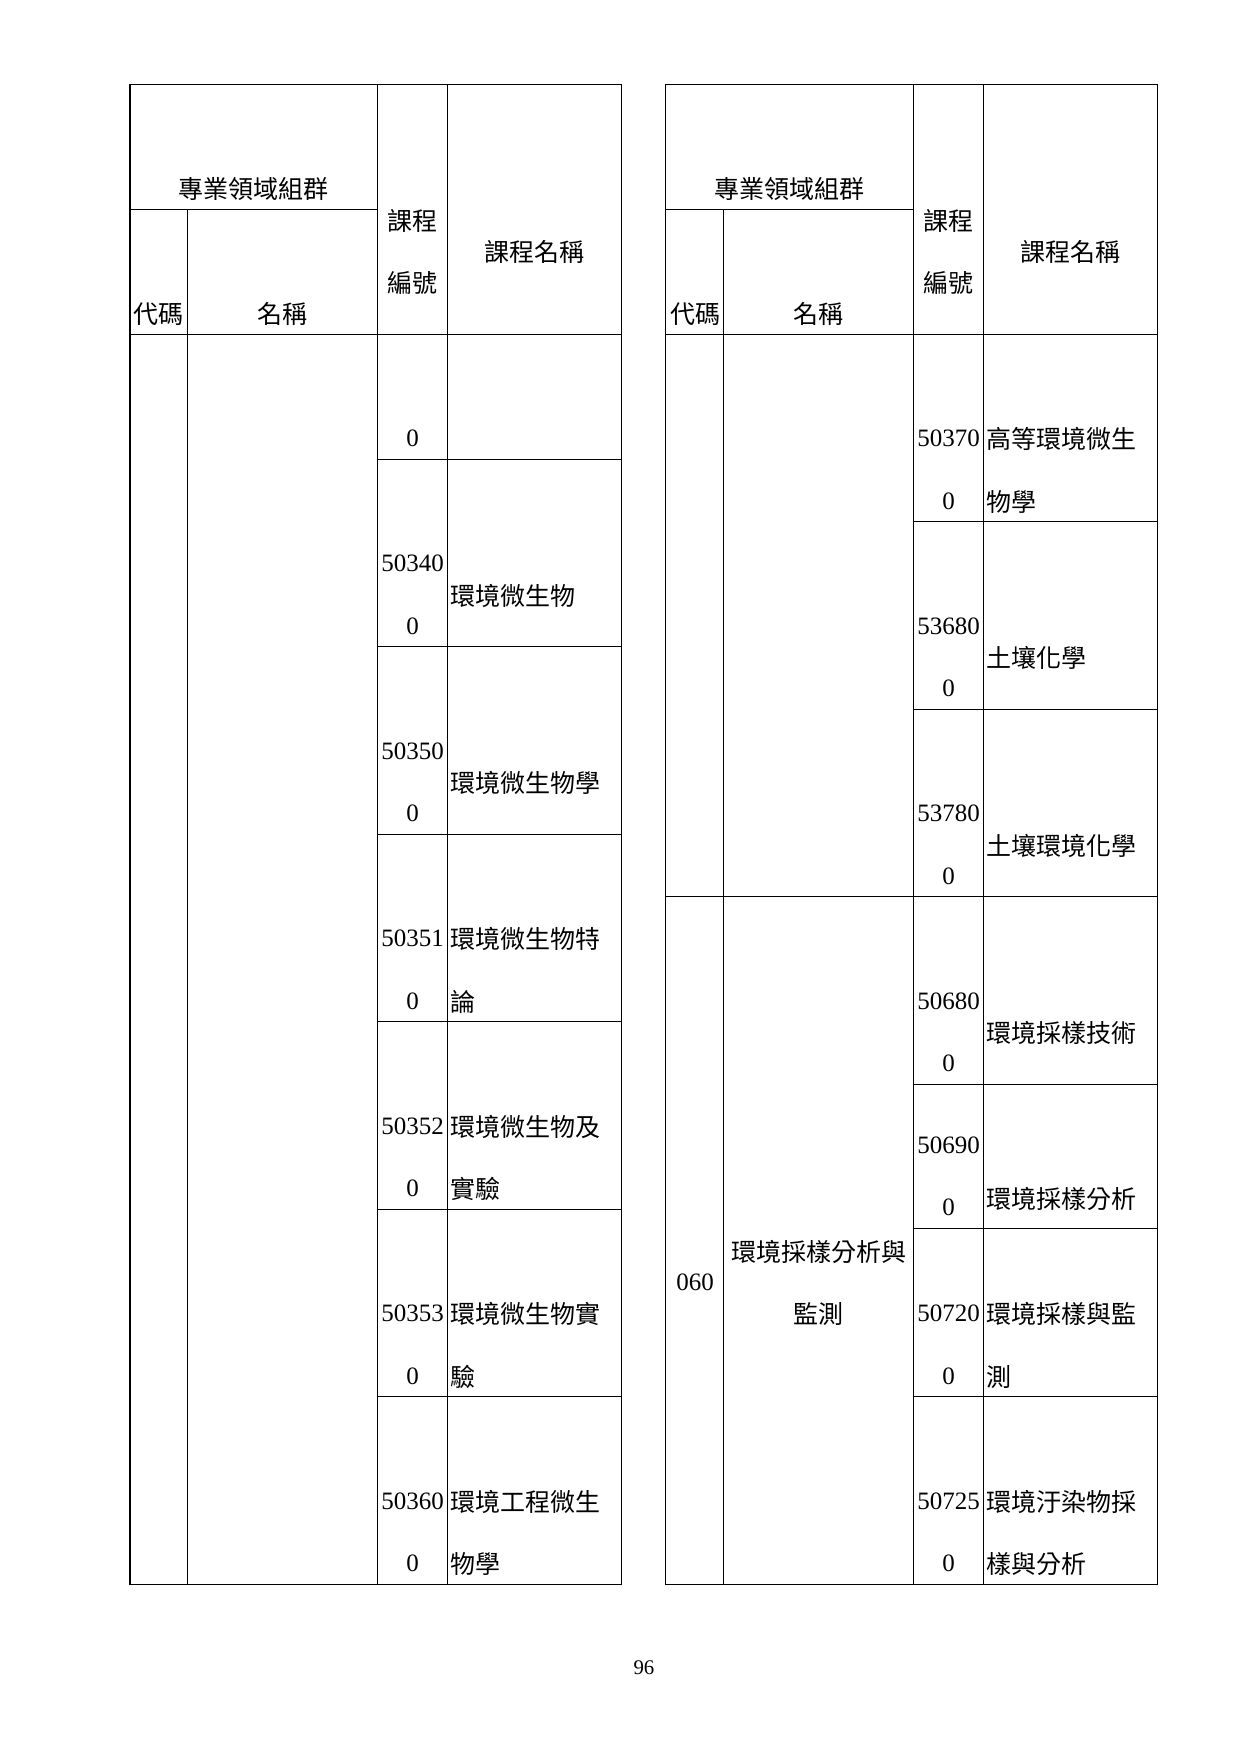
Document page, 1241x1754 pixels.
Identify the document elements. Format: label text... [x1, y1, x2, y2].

table_header 課程名稱 [448, 85, 621, 334]
table_cell [666, 335, 723, 896]
table_cell 名稱 [724, 210, 913, 334]
table_cell 503520 [378, 1022, 447, 1209]
table_cell 060 [666, 897, 723, 1584]
table_cell 503510 [378, 835, 447, 1021]
table_cell 土壤環境化學 [984, 710, 1157, 896]
table_cell 代碼 [666, 210, 723, 334]
table_cell 0 [378, 335, 447, 459]
table_cell 環境工程微生物學 [448, 1397, 621, 1584]
table_cell 537800 [914, 710, 983, 896]
table_cell [131, 335, 187, 1584]
table_cell 503530 [378, 1210, 447, 1396]
table_cell [724, 335, 913, 896]
table_header 課程編號 [914, 85, 983, 334]
table_cell 507250 [914, 1397, 983, 1584]
table_cell 503700 [914, 335, 983, 521]
table_header 專業領域組群 [666, 85, 913, 209]
table_cell 536800 [914, 522, 983, 709]
table_cell 高等環境微生物學 [984, 335, 1157, 521]
table_cell [448, 335, 621, 459]
table_cell 506800 [914, 897, 983, 1084]
table_cell 507200 [914, 1229, 983, 1396]
table_cell 環境採樣與監測 [984, 1229, 1157, 1396]
table_header 課程編號 [378, 85, 447, 334]
table_cell 環境採樣分析與監測 [724, 897, 913, 1584]
table_cell 503400 [378, 460, 447, 646]
table_header 專業領域組群 [131, 85, 377, 209]
table_header 課程名稱 [984, 85, 1157, 334]
table_cell 503500 [378, 647, 447, 834]
table_cell 503600 [378, 1397, 447, 1584]
table_cell 環境微生物特論 [448, 835, 621, 1021]
table_cell 土壤化學 [984, 522, 1157, 709]
table_cell 環境微生物 [448, 460, 621, 646]
table_cell [188, 335, 377, 1584]
table_cell 環境微生物及實驗 [448, 1022, 621, 1209]
table_cell 環境微生物實驗 [448, 1210, 621, 1396]
table_cell 環境採樣分析 [984, 1085, 1157, 1227]
table_cell 環境採樣技術 [984, 897, 1157, 1084]
table_cell 環境微生物學 [448, 647, 621, 834]
table_cell 名稱 [188, 210, 377, 334]
table_cell 環境汙染物採樣與分析 [984, 1397, 1157, 1584]
table_cell 506900 [914, 1085, 983, 1227]
table_cell 代碼 [131, 210, 187, 334]
